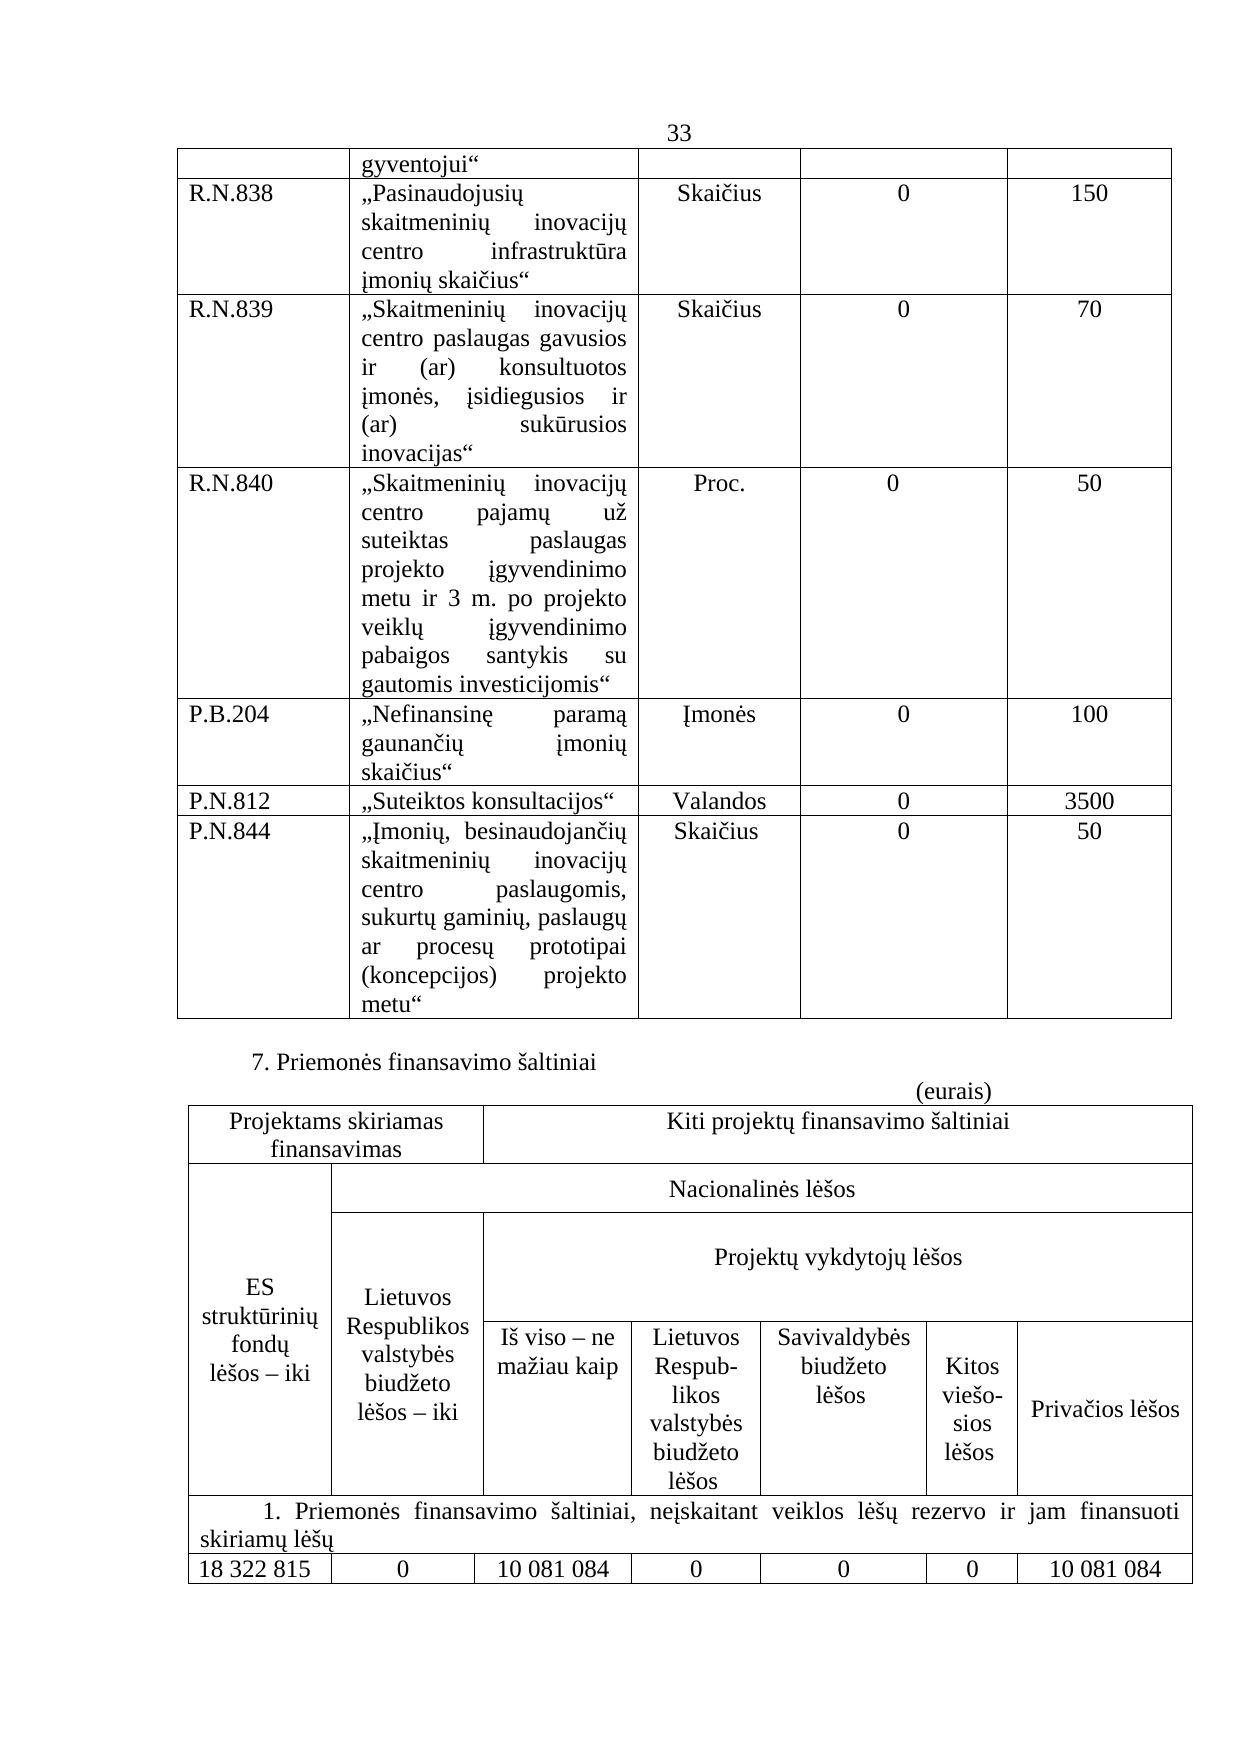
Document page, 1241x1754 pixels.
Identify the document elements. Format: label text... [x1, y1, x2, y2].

table_cell 0 [801, 816, 1007, 1017]
table_cell Lietuvos Respub-likos valstybės biudžeto lėšos [632, 1322, 760, 1495]
table_cell P.N.812 [178, 786, 349, 815]
table_cell Skaičius [639, 295, 800, 467]
table_cell Iš viso – ne mažiau kaip [484, 1322, 631, 1495]
table_cell 10 081 084 [475, 1554, 631, 1583]
table_cell 50 [1008, 816, 1171, 1017]
table_cell Skaičius [639, 179, 800, 293]
table_cell Lietuvos Respublikos valstybės biudžeto lėšos – iki [332, 1213, 483, 1495]
table_cell P.N.844 [178, 816, 349, 1017]
table_cell „Skaitmeninių inovacijų centro paslaugas gavusios ir (ar) konsultuotos įmonės, įsidiegusios ir (ar) sukūrusios inovacijas“ [350, 295, 638, 467]
text 7. Priemonės finansavimo šaltiniai [251, 1047, 1181, 1076]
table_cell [801, 149, 1007, 177]
table_cell Nacionalinės lėšos [332, 1164, 1192, 1212]
text (eurais) [177, 1076, 1181, 1105]
table_cell 18 322 815 [189, 1554, 331, 1583]
table_cell 150 [1008, 179, 1171, 293]
table_cell 0 [801, 179, 1007, 293]
table_cell 3500 [1008, 786, 1171, 815]
table_cell 70 [1008, 295, 1171, 467]
table_cell 0 [632, 1554, 760, 1583]
table_cell 0 [332, 1554, 474, 1583]
table_cell „Nefinansinę paramą gaunančių įmonių skaičius“ [350, 699, 638, 785]
table_cell Valandos [639, 786, 800, 815]
table_cell 0 [801, 786, 1007, 815]
table_cell Įmonės [639, 699, 800, 785]
table_cell gyventojui“ [350, 149, 638, 177]
table_cell „Pasinaudojusių skaitmeninių inovacijų centro infrastruktūra įmonių skaičius“ [350, 179, 638, 293]
table_cell 50 [1008, 468, 1171, 698]
table_header Kiti projektų finansavimo šaltiniai [484, 1106, 1192, 1163]
table_cell 100 [1008, 699, 1171, 785]
table_cell Projektų vykdytojų lėšos [484, 1213, 1192, 1321]
table_cell [639, 149, 800, 177]
table_cell R.N.839 [178, 295, 349, 467]
table_cell R.N.840 [178, 468, 349, 698]
table_cell Privačios lėšos [1018, 1322, 1192, 1495]
table_cell „Skaitmeninių inovacijų centro pajamų už suteiktas paslaugas projekto įgyvendinimo metu ir 3 m. po projekto veiklų įgyvendinimo pabaigos santykis su gautomis investicijomis“ [350, 468, 638, 698]
table_cell 0 [801, 468, 1007, 698]
table_cell „Suteiktos konsultacijos“ [350, 786, 638, 815]
table_cell [178, 149, 349, 177]
table_cell 0 [801, 295, 1007, 467]
table_cell [1008, 149, 1171, 177]
table_cell Proc. [639, 468, 800, 698]
table_cell P.B.204 [178, 699, 349, 785]
table_cell „Įmonių, besinaudojančių skaitmeninių inovacijų centro paslaugomis, sukurtų gaminių, paslaugų ar procesų prototipai (koncepcijos) projekto metu“ [350, 816, 638, 1017]
table_cell 0 [801, 699, 1007, 785]
table_cell Skaičius [639, 816, 800, 1017]
table_cell Kitos viešo-sios lėšos [927, 1322, 1017, 1495]
table_header Projektams skiriamas finansavimas [189, 1106, 483, 1163]
table_cell 0 [927, 1554, 1017, 1583]
table_cell R.N.838 [178, 179, 349, 293]
table_cell 10 081 084 [1018, 1554, 1192, 1583]
table_cell 1. Priemonės finansavimo šaltiniai, neįskaitant veiklos lėšų rezervo ir jam finansuoti skiriamų lėšų [189, 1496, 1192, 1553]
table_cell ES struktūrinių fondų lėšos – iki [189, 1164, 331, 1495]
table_cell 0 [761, 1554, 926, 1583]
table_cell Savivaldybės biudžeto lėšos [761, 1322, 926, 1495]
